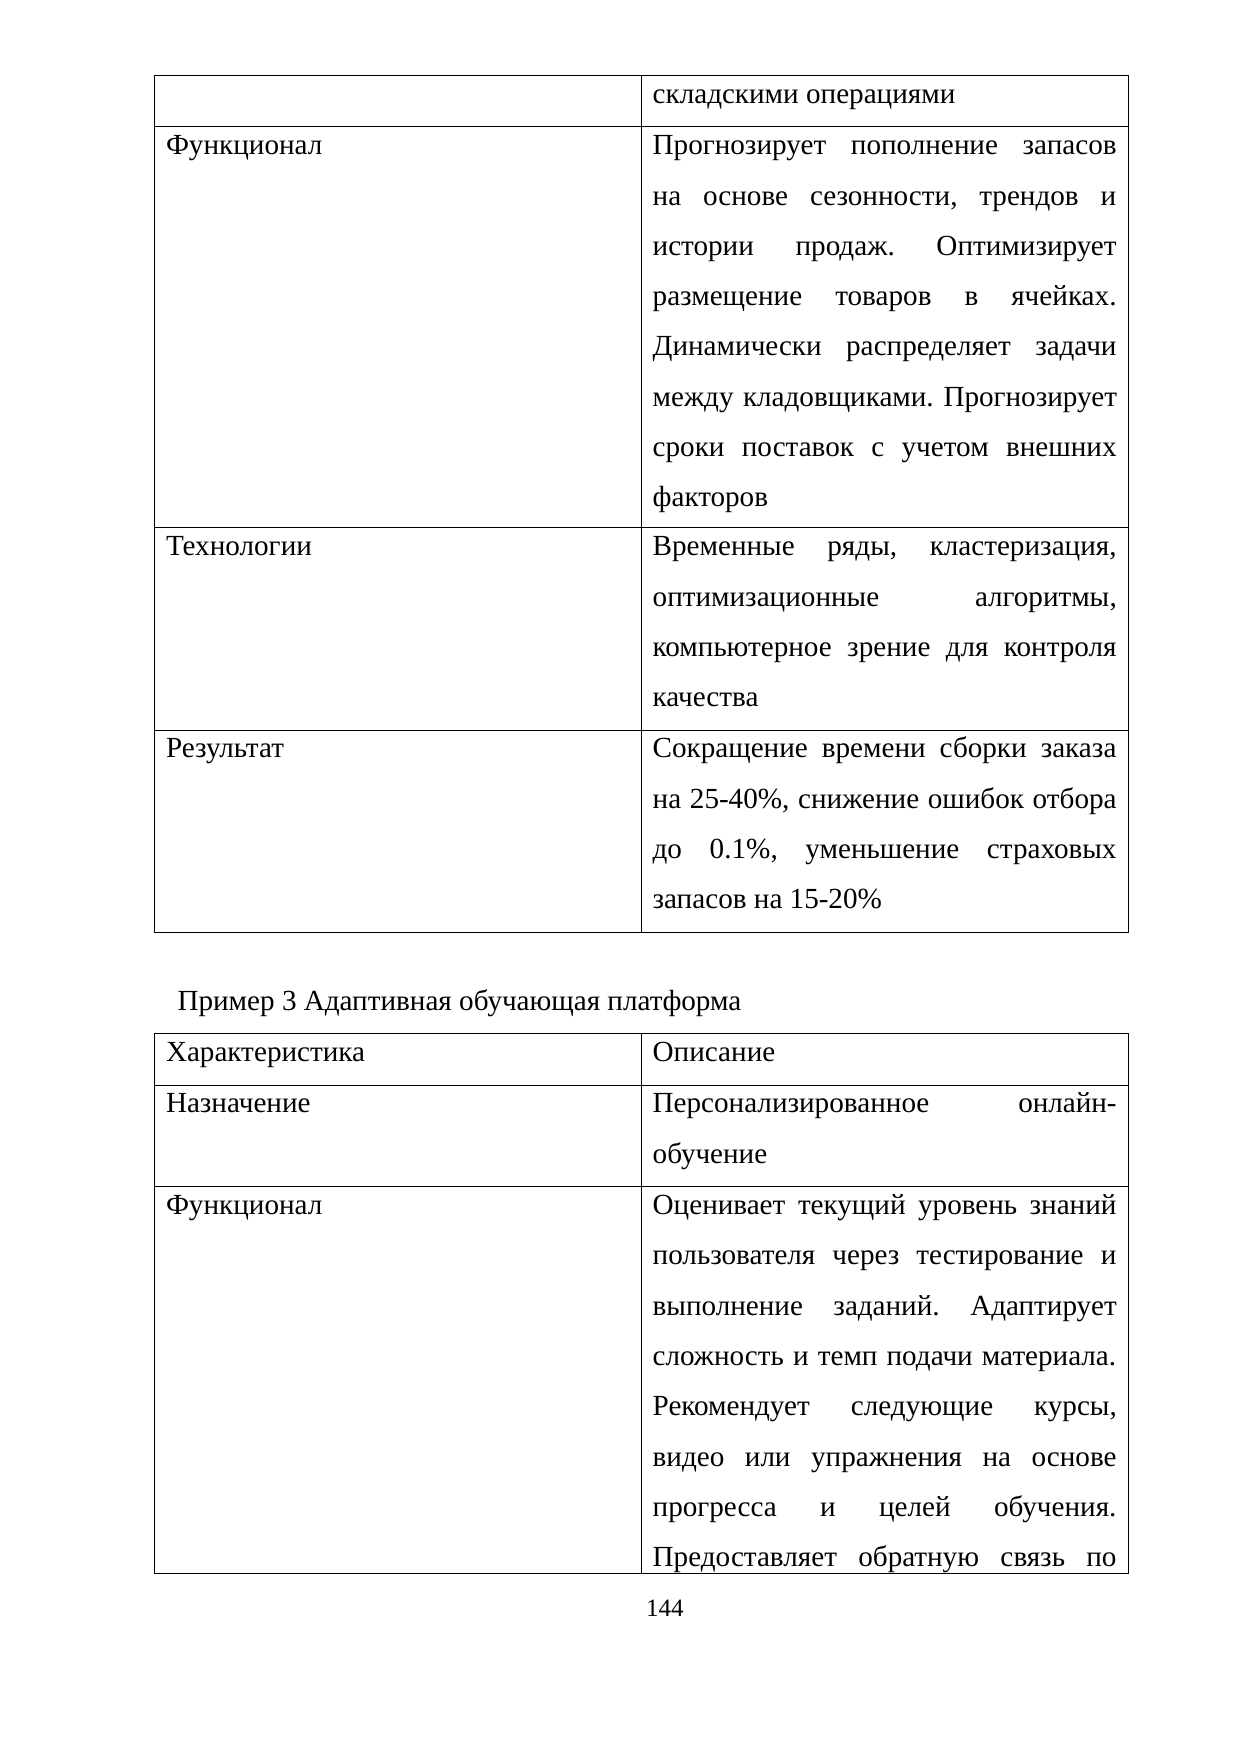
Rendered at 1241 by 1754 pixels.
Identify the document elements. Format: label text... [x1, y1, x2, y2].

table_cell [155, 76, 641, 126]
table_cell Функционал [155, 127, 641, 527]
table_cell Прогнозирует пополнение запасов на основе сезонности, трендов и истории продаж. Оптимизирует размещение товаров в ячейках. Динамически распределяет задачи между кладовщиками. Прогнозирует сроки поставок с учетом внешних факторов [642, 127, 1128, 527]
table_cell Функционал [155, 1187, 641, 1573]
text Пример 3 Адаптивная обучающая платформа [177, 983, 1152, 1017]
table_cell Технологии [155, 528, 641, 729]
table_header Описание [642, 1034, 1128, 1084]
table_cell Персонализированное онлайн-обучение [642, 1086, 1128, 1186]
table_header Характеристика [155, 1034, 641, 1084]
table_cell Оценивает текущий уровень знаний пользователя через тестирование и выполнение заданий. Адаптирует сложность и темп подачи материала. Рекомендует следующие курсы, видео или упражнения на основе прогресса и целей обучения. Предоставляет обратную связь по [642, 1187, 1128, 1573]
table_cell Сокращение времени сборки заказа на 25-40%, снижение ошибок отбора до 0.1%, уменьшение страховых запасов на 15-20% [642, 731, 1128, 932]
table_cell Результат [155, 731, 641, 932]
table_cell складскими операциями [642, 76, 1128, 126]
table_cell Назначение [155, 1086, 641, 1186]
table_cell Временные ряды, кластеризация, оптимизационные алгоритмы, компьютерное зрение для контроля качества [642, 528, 1128, 729]
